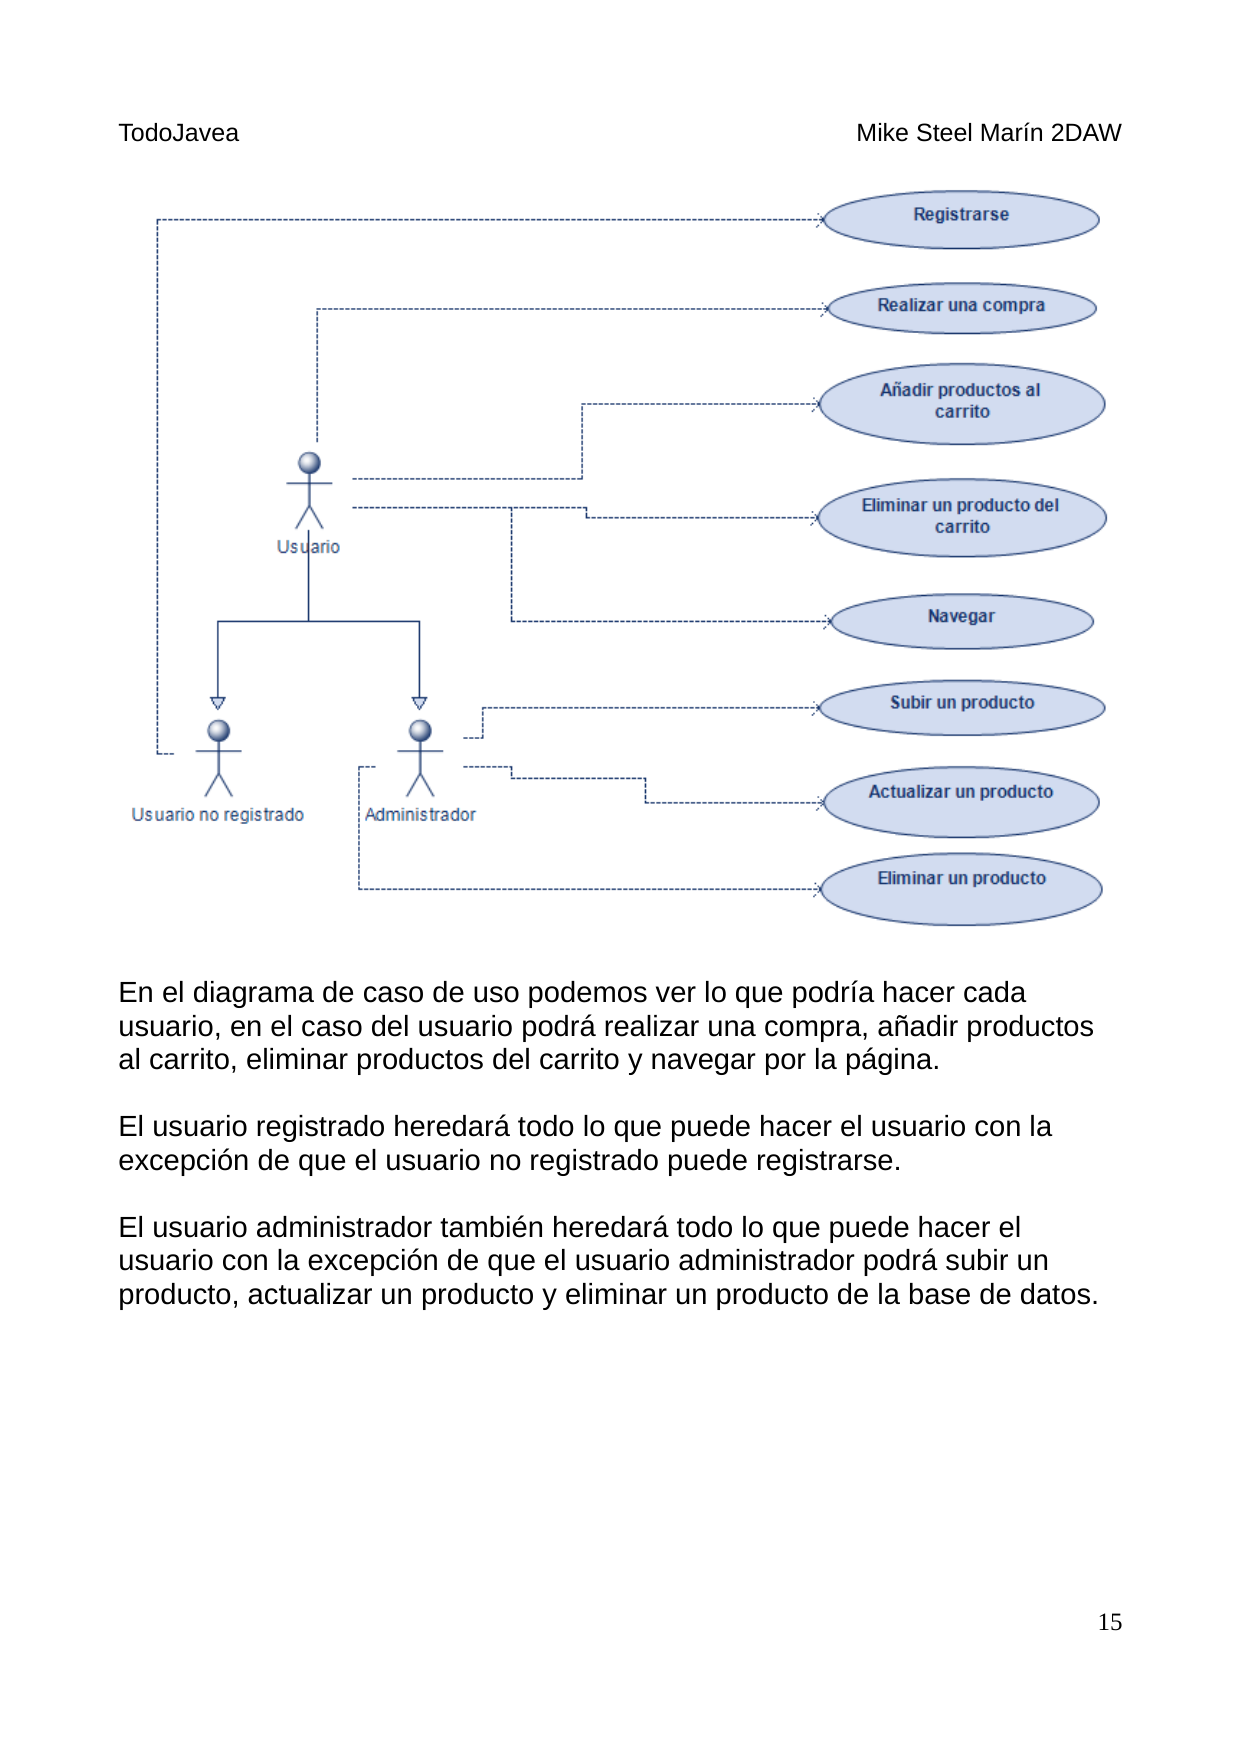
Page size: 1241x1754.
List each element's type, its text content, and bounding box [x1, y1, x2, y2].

text El usuario administrador también heredará todo lo que puede hacer el usuario con la excepción de que el usuario administrador podrá subir un producto, actualizar un producto y eliminar un producto de la base de datos. [118, 1210, 1122, 1310]
picture [118, 176, 1123, 942]
text El usuario registrado heredará todo lo que puede hacer el usuario con la excepción de que el usuario no registrado puede registrarse. [118, 1109, 1122, 1176]
text En el diagrama de caso de uso podemos ver lo que podría hacer cada usuario, en el caso del usuario podrá realizar una compra, añadir productos al carrito, eliminar productos del carrito y navegar por la página. [118, 975, 1122, 1076]
